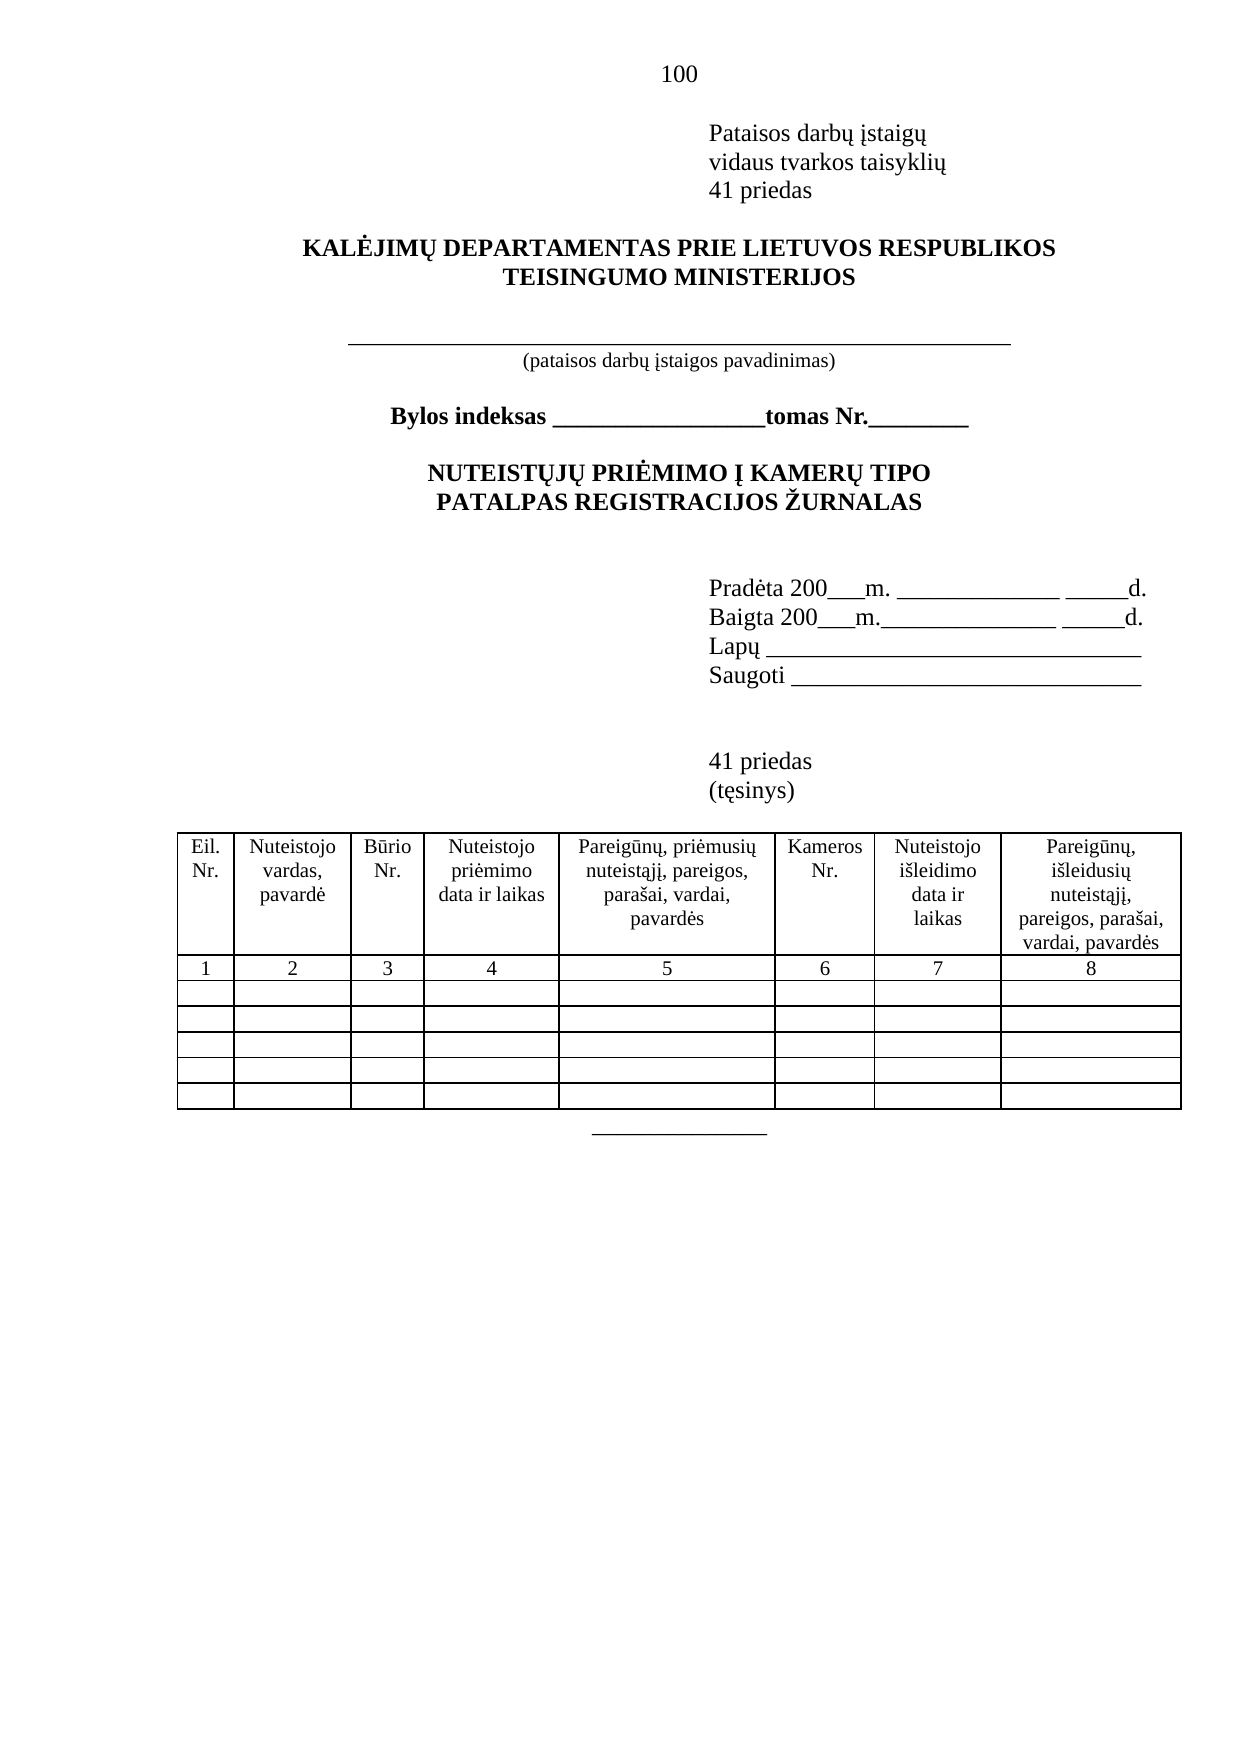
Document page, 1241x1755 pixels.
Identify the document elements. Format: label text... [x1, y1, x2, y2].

table_cell [560, 1007, 774, 1031]
text (tęsinys) [177, 775, 1181, 803]
text Pradėta 200___m. _____________ _____d. [177, 573, 1181, 602]
table_cell [560, 1084, 774, 1108]
table_cell [235, 1033, 350, 1057]
table_header Nuteistojo vardas, pavardė [235, 834, 350, 954]
table_cell [776, 1058, 874, 1082]
table_header Būrio Nr. [352, 834, 423, 954]
table_cell [178, 1007, 233, 1031]
table_cell [235, 1084, 350, 1108]
table_cell [875, 1007, 1000, 1031]
table_header Eil. Nr. [178, 834, 233, 954]
table_header Pareigūnų, priėmusių nuteistąjį, pareigos, parašai, vardai, pavardės [560, 834, 774, 954]
text ______________ [177, 1110, 1181, 1138]
table_cell [1002, 1033, 1180, 1057]
table_cell [1002, 1084, 1180, 1108]
table_cell 6 [776, 956, 874, 980]
table_cell [1002, 981, 1180, 1005]
table_cell [178, 981, 233, 1005]
table_cell [425, 981, 558, 1005]
table_cell 8 [1002, 956, 1180, 980]
table_cell [235, 1007, 350, 1031]
table_cell [178, 1033, 233, 1057]
text KALĖJIMŲ DEPARTAMENTAS PRIE LIETUVOS RESPUBLIKOS [177, 233, 1181, 262]
table_cell 2 [235, 956, 350, 980]
text 41 priedas [177, 746, 1181, 775]
table_header Kameros Nr. [776, 834, 874, 954]
table_cell [352, 1033, 423, 1057]
table_cell [352, 981, 423, 1005]
table_cell [875, 1033, 1000, 1057]
text Saugoti ____________________________ [177, 660, 1181, 688]
text 41 priedas [177, 176, 1181, 204]
table_cell [1002, 1058, 1180, 1082]
table_cell [1002, 1007, 1180, 1031]
table_cell [352, 1007, 423, 1031]
table_cell [178, 1058, 233, 1082]
table_header Nuteistojo priėmimo data ir laikas [425, 834, 558, 954]
table_cell [235, 1058, 350, 1082]
table_cell [560, 981, 774, 1005]
table_cell [560, 1058, 774, 1082]
table_cell [776, 981, 874, 1005]
text _____________________________________________________ [177, 319, 1181, 348]
table_cell [776, 1033, 874, 1057]
table_cell 1 [178, 956, 233, 980]
table_cell [875, 1058, 1000, 1082]
table_cell [425, 1033, 558, 1057]
table_cell [235, 981, 350, 1005]
text Baigta 200___m.______________ _____d. [177, 602, 1181, 631]
text (pataisos darbų įstaigos pavadinimas) [177, 348, 1181, 372]
text Lapų ______________________________ [177, 631, 1181, 660]
text NUTEISTŲJŲ PRIĖMIMO Į KAMERŲ TIPO [177, 458, 1181, 487]
text TEISINGUMO MINISTERIJOS [177, 262, 1181, 291]
text Pataisos darbų įstaigų [709, 118, 1181, 147]
table_cell 4 [425, 956, 558, 980]
table_cell [560, 1033, 774, 1057]
table_cell 7 [875, 956, 1000, 980]
table_header Nuteistojo išleidimo data ir laikas [875, 834, 1000, 954]
table_cell 5 [560, 956, 774, 980]
table_cell [178, 1084, 233, 1108]
table_cell [352, 1058, 423, 1082]
table_cell 3 [352, 956, 423, 980]
table_cell [352, 1084, 423, 1108]
table_cell [776, 1084, 874, 1108]
text Bylos indeksas _________________tomas Nr.________ [177, 401, 1181, 430]
table_cell [875, 981, 1000, 1005]
text PATALPAS REGISTRACIJOS ŽURNALAS [177, 487, 1181, 516]
table_cell [776, 1007, 874, 1031]
table_cell [425, 1058, 558, 1082]
table_cell [425, 1007, 558, 1031]
text vidaus tvarkos taisyklių [177, 147, 1181, 176]
table_header Pareigūnų, išleidusių nuteistąjį, pareigos, parašai, vardai, pavardės [1002, 834, 1180, 954]
table_cell [875, 1084, 1000, 1108]
table_cell [425, 1084, 558, 1108]
